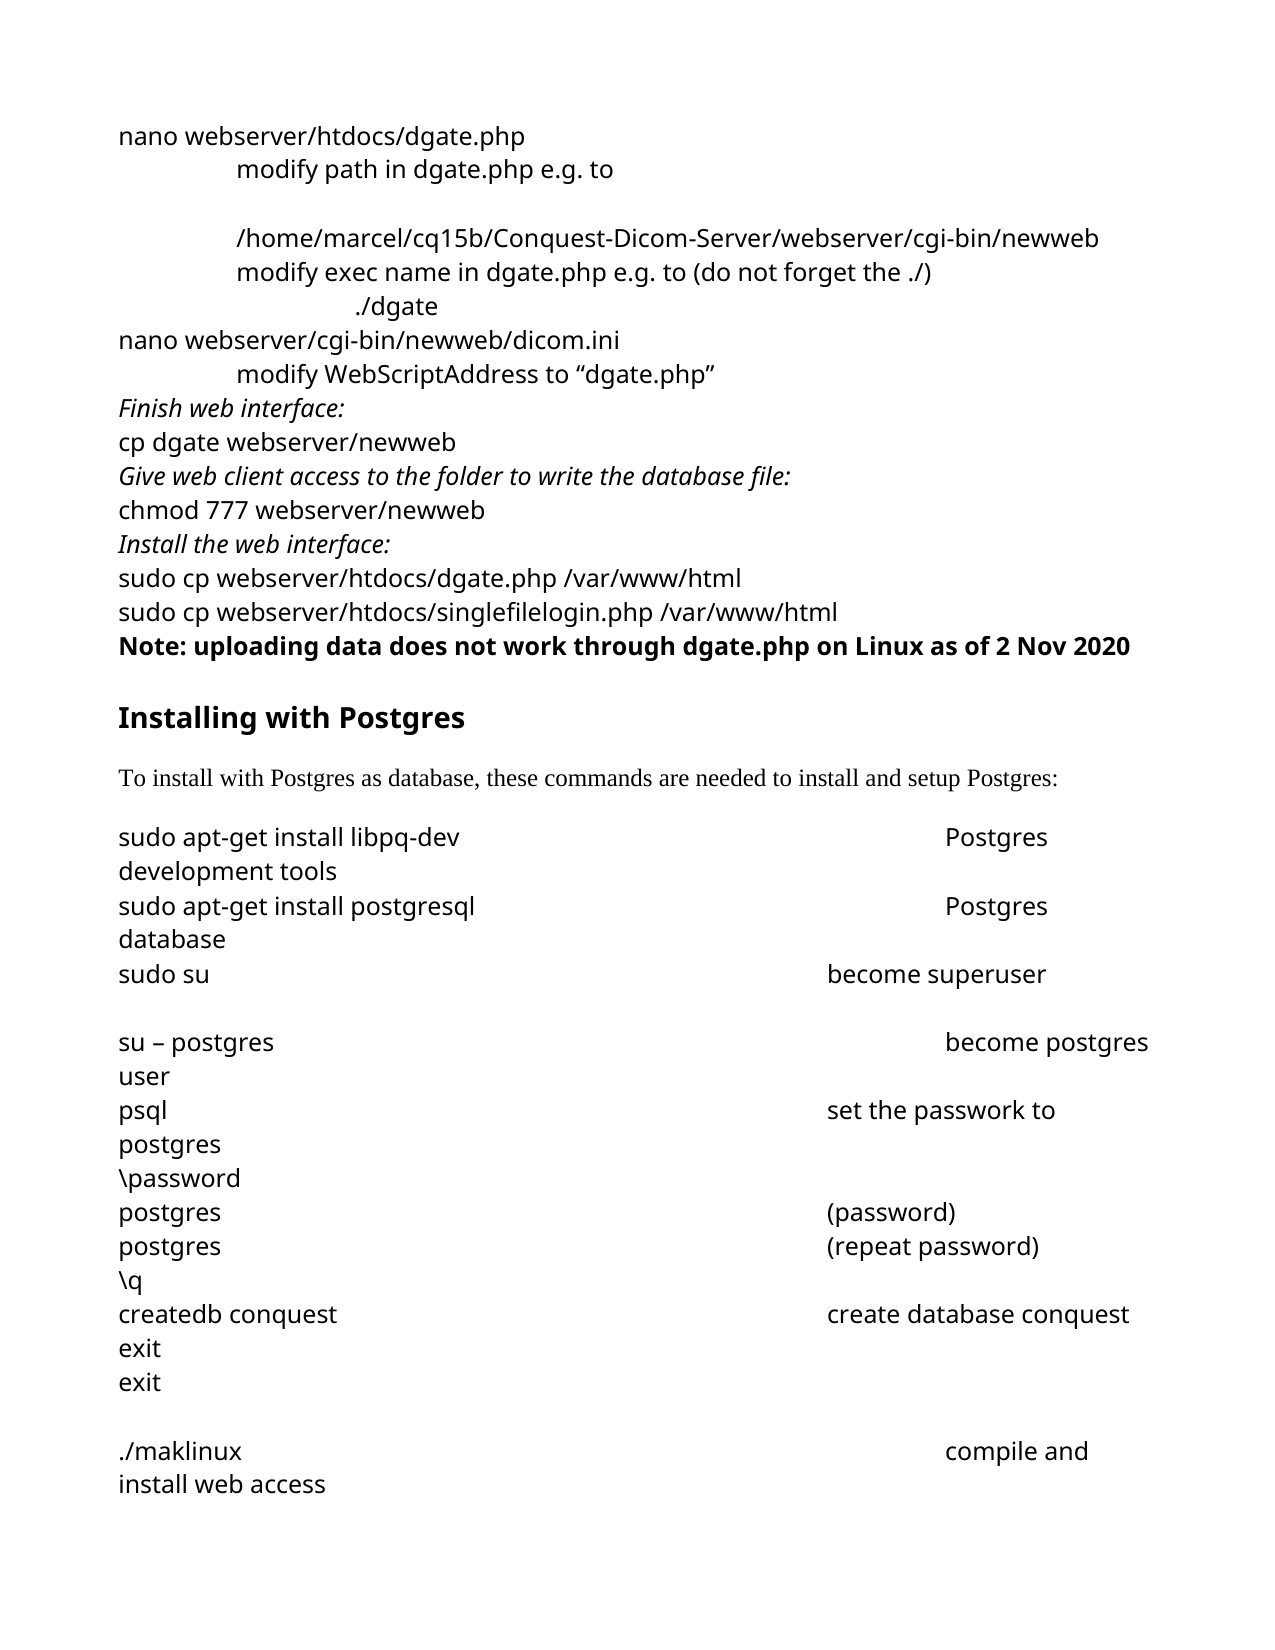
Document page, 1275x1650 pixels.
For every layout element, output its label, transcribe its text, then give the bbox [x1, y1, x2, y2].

text Note: uploading data does not work through dgate.php on Linux as of 2 Nov 2020 [118, 629, 1157, 663]
text modify path in dgate.php e.g. to [118, 152, 1157, 186]
text su – postgres become postgres user [118, 1024, 1157, 1092]
text Finish web interface: [118, 391, 1157, 425]
text sudo cp webserver/htdocs/dgate.php /var/www/html [118, 561, 1157, 595]
text sudo su become superuser [118, 956, 1157, 990]
text sudo apt-get install libpq-dev Postgres development tools [118, 820, 1157, 888]
text postgres (password) [118, 1195, 1157, 1229]
text Installing with Postgres [118, 697, 1157, 737]
text nano webserver/htdocs/dgate.php [118, 118, 1157, 152]
text cp dgate webserver/newweb [118, 425, 1157, 459]
text psql set the passwork to postgres [118, 1092, 1157, 1161]
text \q [118, 1263, 1157, 1297]
text createdb conquest create database conquest [118, 1297, 1157, 1331]
text modify exec name in dgate.php e.g. to (do not forget the ./) [118, 254, 1157, 288]
text ./maklinux compile and install web access [118, 1433, 1157, 1501]
text \password [118, 1161, 1157, 1195]
text Give web client access to the folder to write the database file: [118, 459, 1157, 493]
text Install the web interface: [118, 527, 1157, 561]
text exit [118, 1331, 1157, 1365]
text postgres (repeat password) [118, 1229, 1157, 1263]
text exit [118, 1365, 1157, 1399]
text chmod 777 webserver/newweb [118, 493, 1157, 527]
text /home/marcel/cq15b/Conquest-Dicom-Server/webserver/cgi-bin/newweb [118, 186, 1157, 254]
text To install with Postgres as database, these commands are needed to install and setup Postgres: [118, 764, 1157, 792]
text sudo cp webserver/htdocs/singlefilelogin.php /var/www/html [118, 595, 1157, 629]
text ./dgate [118, 288, 1157, 322]
text sudo apt-get install postgresql Postgres database [118, 888, 1157, 956]
text modify WebScriptAddress to “dgate.php” [118, 357, 1157, 391]
text nano webserver/cgi-bin/newweb/dicom.ini [118, 322, 1157, 357]
